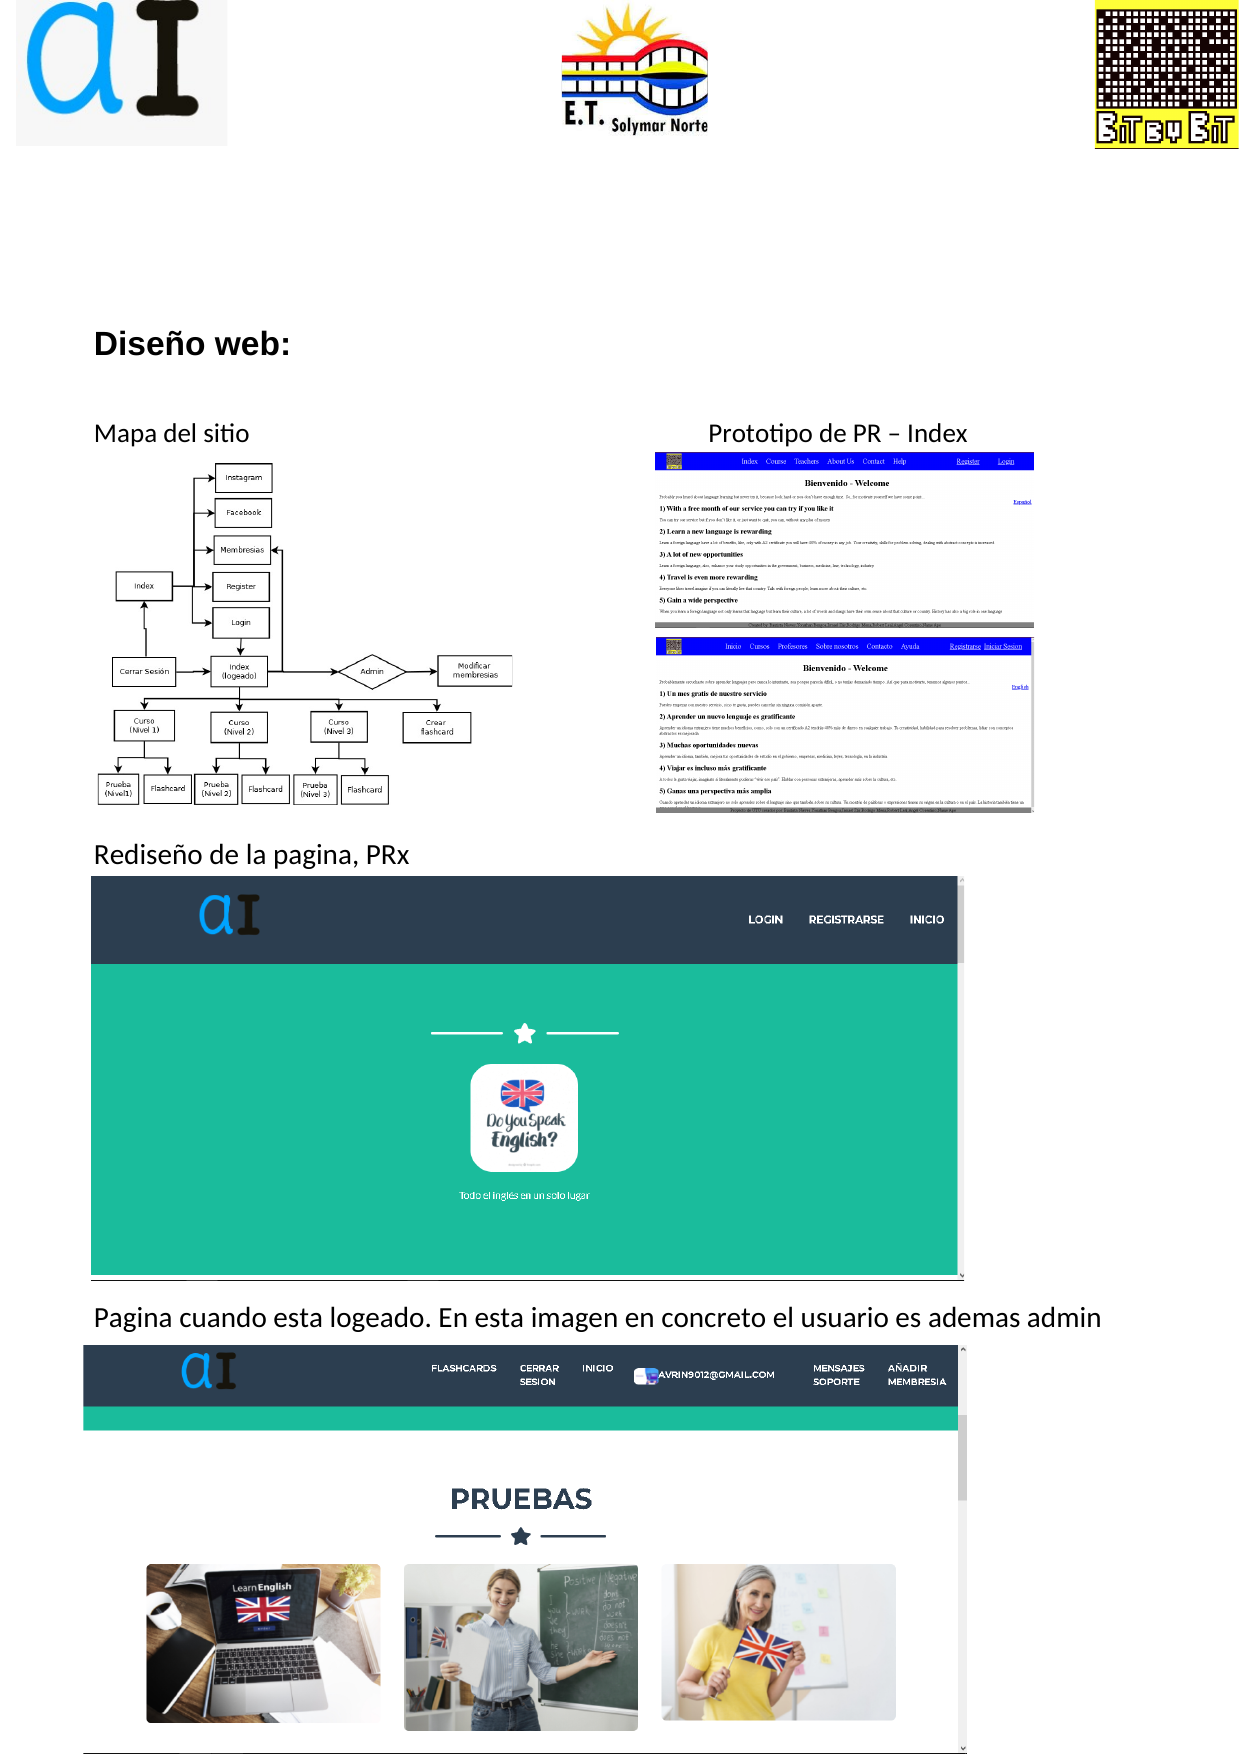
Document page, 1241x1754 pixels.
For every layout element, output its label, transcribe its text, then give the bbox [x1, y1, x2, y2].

subtitle Diseño web: [94, 324, 1143, 362]
text Mapa del sitio Prototipo de PR – Index [94, 416, 1143, 449]
picture [655, 452, 1034, 628]
text Rediseño de la pagina, PRx [94, 836, 1143, 872]
picture [97, 463, 513, 805]
picture [83, 1345, 967, 1754]
picture [561, 0, 708, 146]
text Pagina cuando esta logeado. En esta imagen en concreto el usuario es ademas admin [94, 1299, 1143, 1335]
picture [656, 637, 1035, 813]
picture [16, 0, 228, 146]
picture [1094, 0, 1239, 149]
picture [91, 876, 965, 1281]
